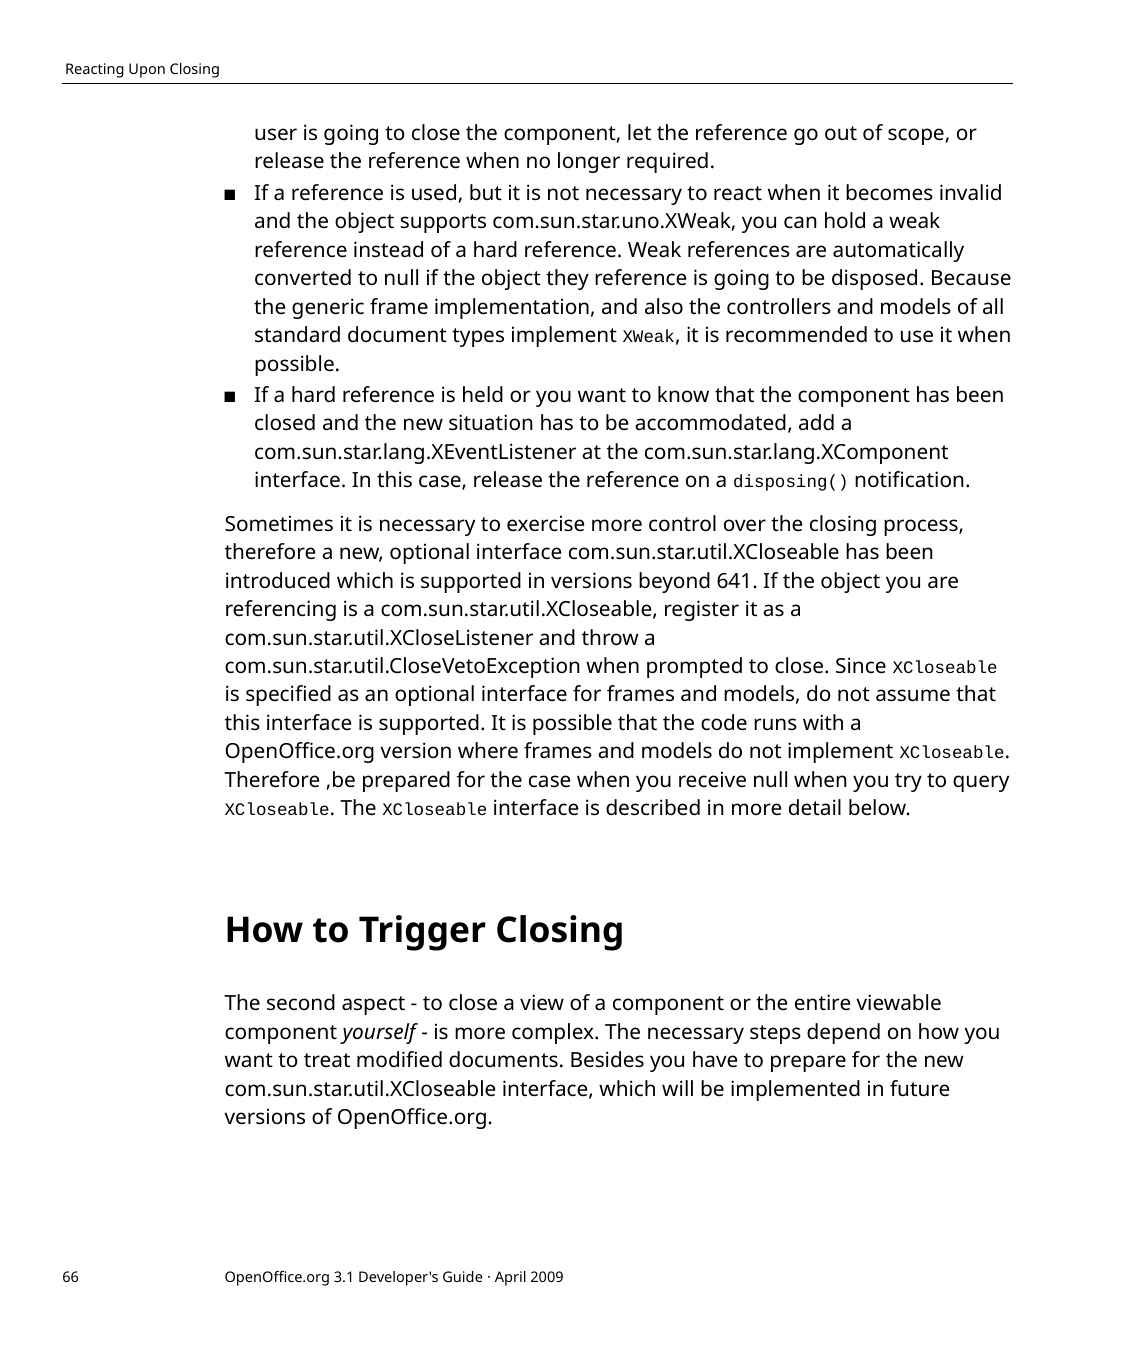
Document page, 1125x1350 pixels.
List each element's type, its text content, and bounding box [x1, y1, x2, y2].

text The second aspect - to close a view of a component or the entire viewable component yourself - is more complex. The necessary steps depend on how you want to treat modified documents. Besides you have to prepare for the new com.sun.star.util.XCloseable interface, which will be implemented in future versions of OpenOffice.org. [224, 988, 1013, 1131]
list If a reference is used, but it is not necessary to react when it becomes invalid and the object supports com.sun.star.uno.XWeak, you can hold a weak reference instead of a hard reference. Weak references are automatically converted to null if the object they reference is going to be disposed. Because the generic frame implementation, and also the controllers and models of all standard document types implement XWeak, it is recommended to use it when possible. [224, 178, 1013, 377]
subtitle How to Trigger Closing [224, 904, 1013, 953]
list If a hard reference is held or you want to know that the component has been closed and the new situation has to be accommodated, add a com.sun.star.lang.XEventListener at the com.sun.star.lang.XComponent interface. In this case, release the reference on a disposing() notification. [224, 380, 1013, 494]
text Sometimes it is necessary to exercise more control over the closing process, therefore a new, optional interface com.sun.star.util.XCloseable has been introduced which is supported in versions beyond 641. If the object you are referencing is a com.sun.star.util.XCloseable, register it as a com.sun.star.util.XCloseListener and throw a com.sun.star.util.CloseVetoException when prompted to close. Since XCloseable is specified as an optional interface for frames and models, do not assume that this interface is supported. It is possible that the code runs with a OpenOffice.org version where frames and models do not implement XCloseable. Therefore ,be prepared for the case when you receive null when you try to query XCloseable. The XCloseable interface is described in more detail below. [224, 509, 1013, 822]
list user is going to close the component, let the reference go out of scope, or release the reference when no longer required. [224, 118, 1013, 175]
